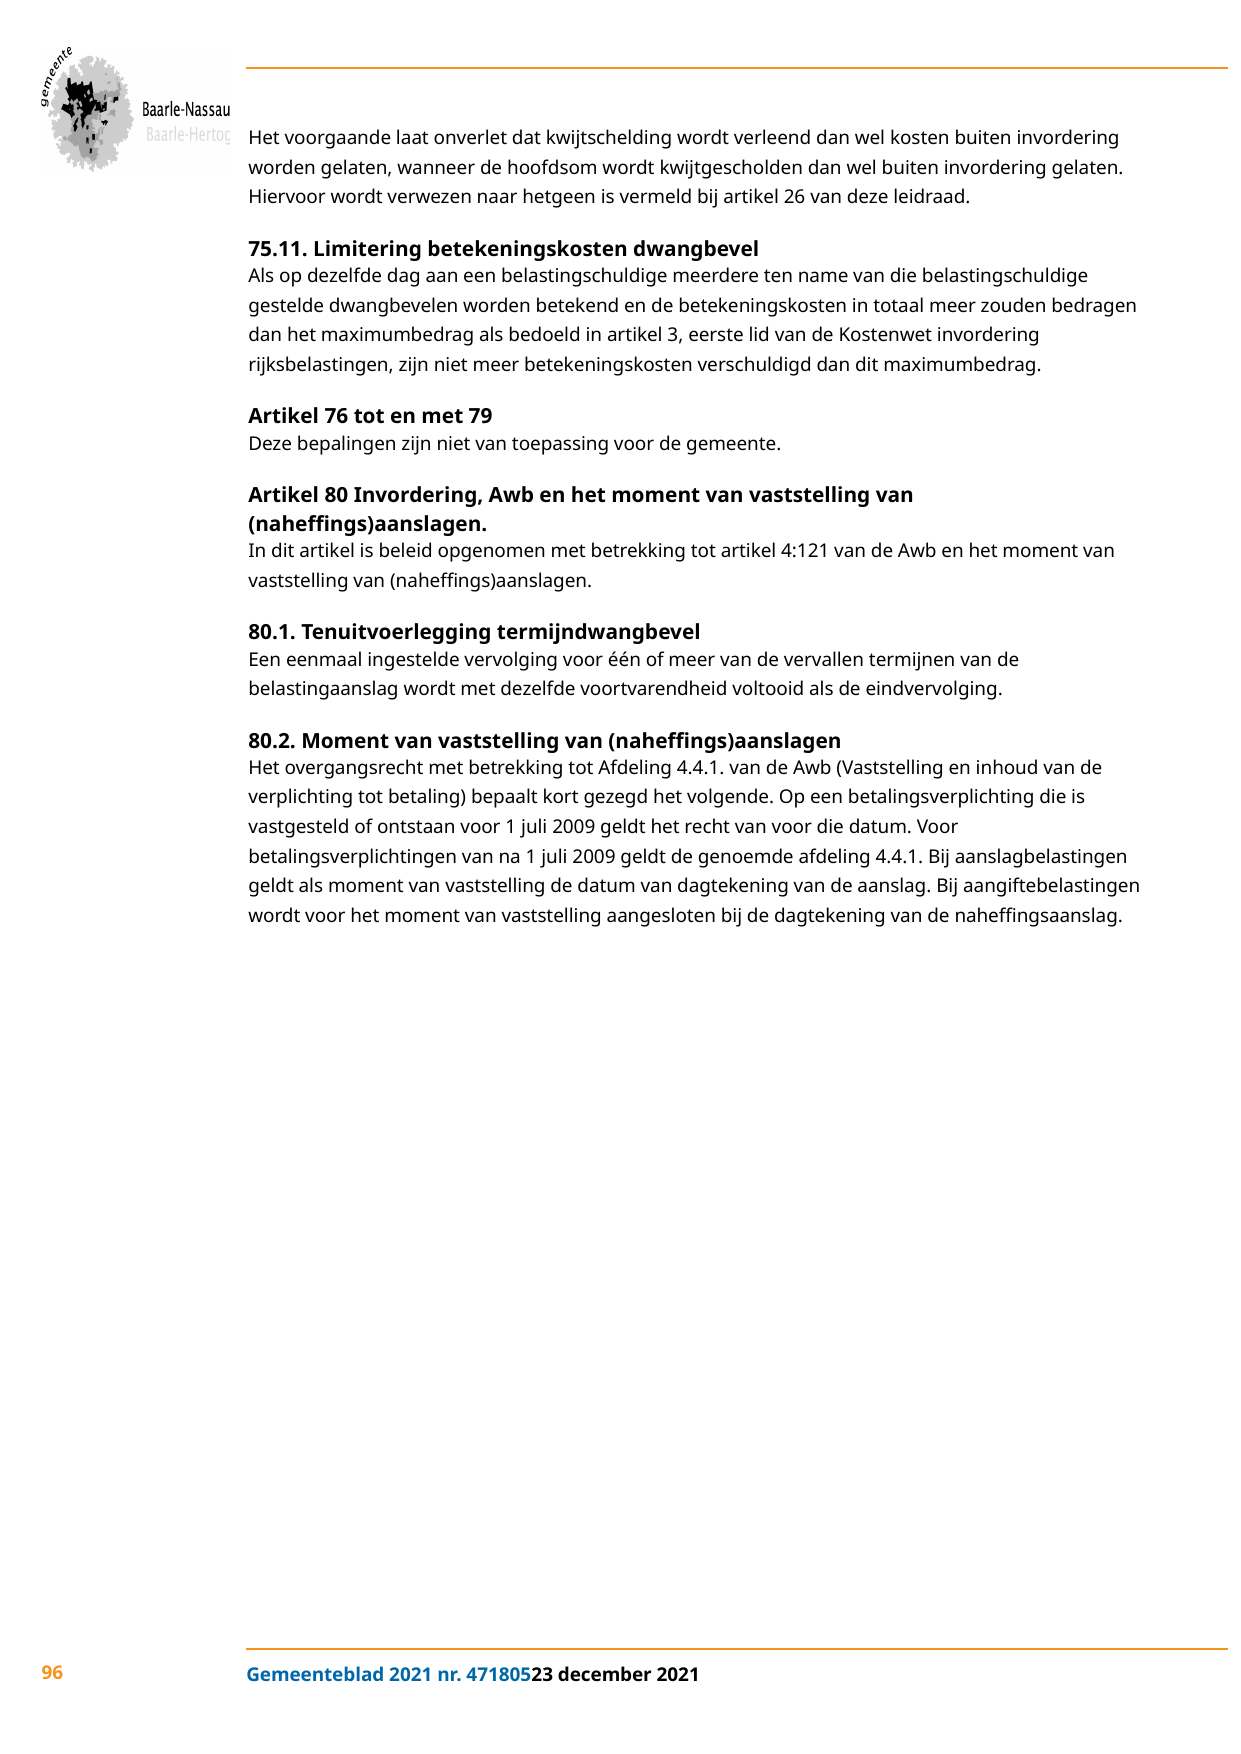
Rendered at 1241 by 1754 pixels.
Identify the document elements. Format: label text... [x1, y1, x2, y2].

text Een eenmaal ingestelde vervolging voor één of meer van de vervallen termijnen van de belastingaanslag wordt met dezelfde voortvarendheid voltooid als de eindvervolging. [248, 646, 1152, 701]
text In dit artikel is beleid opgenomen met betrekking tot artikel 4:121 van de Awb en het moment van vaststelling van (naheffings)aanslagen. [248, 537, 1152, 593]
picture [41, 47, 231, 172]
text 80.2. Moment van vaststelling van (naheffings)aanslagen [248, 726, 1152, 754]
text Het overgangsrecht met betrekking tot Afdeling 4.4.1. van de Awb (Vaststelling en inhoud van de verplichting tot betaling) bepaalt kort gezegd het volgende. Op een betalingsverplichting die is vastgesteld of ontstaan voor 1 juli 2009 geldt het recht van voor die datum. Voor betalingsverplichtingen van na 1 juli 2009 geldt de genoemde afdeling 4.4.1. Bij aanslagbelastingen geldt als moment van vaststelling de datum van dagtekening van de aanslag. Bij aangiftebelastingen wordt voor het moment van vaststelling aangesloten bij de dagtekening van de naheffingsaanslag. [248, 754, 1152, 928]
text Artikel 76 tot en met 79 [248, 402, 1152, 430]
text Deze bepalingen zijn niet van toepassing voor de gemeente. [248, 430, 1152, 456]
text Het voorgaande laat onverlet dat kwijtschelding wordt verleend dan wel kosten buiten invordering worden gelaten, wanneer de hoofdsom wordt kwijtgescholden dan wel buiten invordering gelaten. Hiervoor wordt verwezen naar hetgeen is vermeld bij artikel 26 van deze leidraad. [248, 124, 1152, 209]
text Artikel 80 Invordering, Awb en het moment van vaststelling van (naheffings)aanslagen. [248, 480, 1152, 537]
text 80.1. Tenuitvoerlegging termijndwangbevel [248, 617, 1152, 646]
text 75.11. Limitering betekeningskosten dwangbevel [248, 234, 1152, 262]
text Als op dezelfde dag aan een belastingschuldige meerdere ten name van die belastingschuldige gestelde dwangbevelen worden betekend en de betekeningskosten in totaal meer zouden bedragen dan het maximumbedrag als bedoeld in artikel 3, eerste lid van de Kostenwet invordering rijksbelastingen, zijn niet meer betekeningskosten verschuldigd dan dit maximumbedrag. [248, 262, 1152, 377]
